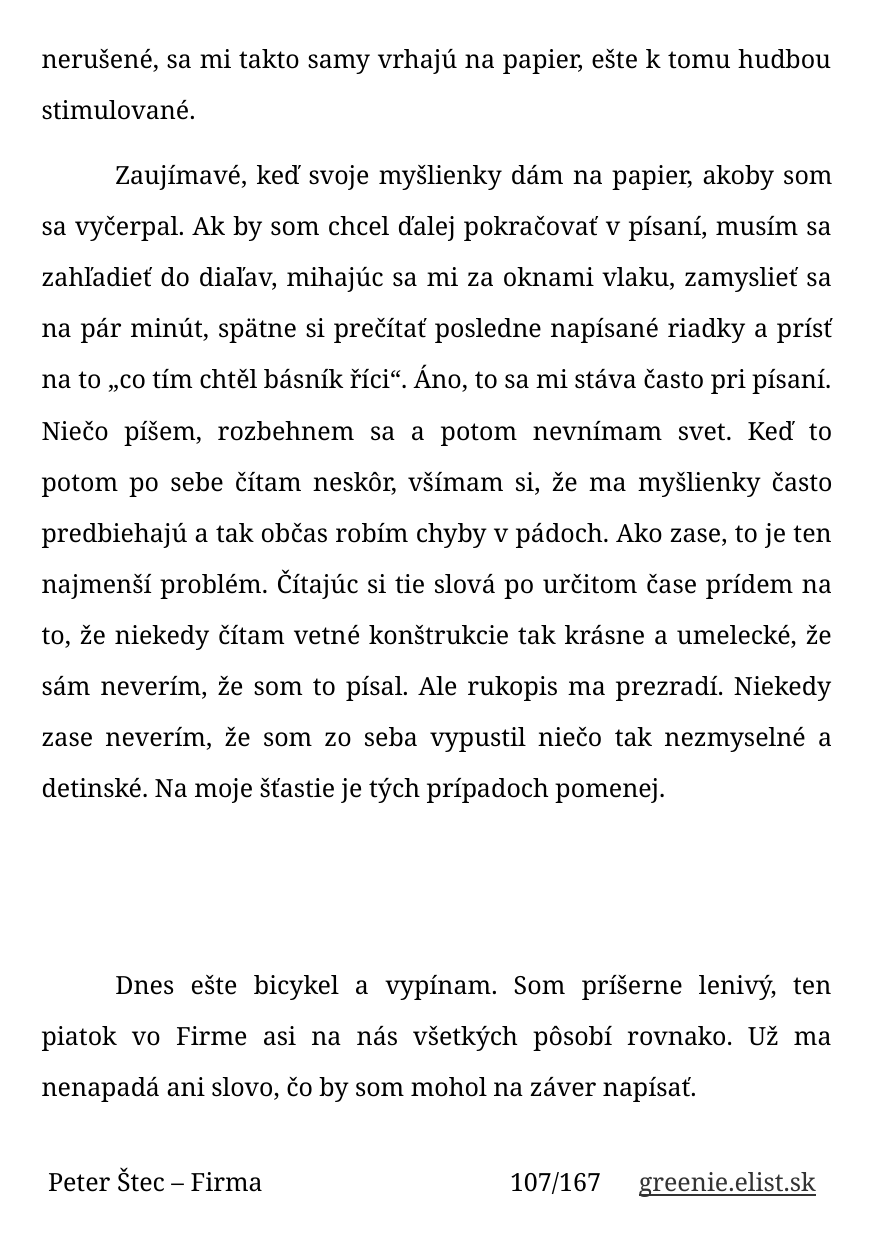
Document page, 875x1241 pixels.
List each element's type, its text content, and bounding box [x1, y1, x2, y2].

text Dnes ešte bicykel a vypínam. Som príšerne lenivý, ten piatok vo Firme asi na nás všetkých pôsobí rovnako. Už ma nenapadá ani slovo, čo by som mohol na záver napísať. [41, 967, 833, 1103]
text nerušené, sa mi takto samy vrhajú na papier, ešte k tomu hudbou stimulované. [41, 41, 833, 126]
text Zaujímavé, keď svoje myšlienky dám na papier, akoby som sa vyčerpal. Ak by som chcel ďalej pokračovať v písaní, musím sa zahľadieť do diaľav, mihajúc sa mi za oknami vlaku, zamyslieť sa na pár minút, spätne si prečítať posledne napísané riadky a prísť na to „co tím chtěl básník říci“. Áno, to sa mi stáva často pri písaní. Niečo píšem, rozbehnem sa a potom nevnímam svet. Keď to potom po sebe čítam neskôr, všímam si, že ma myšlienky často predbiehajú a tak občas robím chyby v pádoch. Ako zase, to je ten najmenší problém. Čítajúc si tie slová po určitom čase prídem na to, že niekedy čítam vetné konštrukcie tak krásne a umelecké, že sám neverím, že som to písal. Ale rukopis ma prezradí. Niekedy zase neverím, že som zo seba vypustil niečo tak nezmyselné a detinské. Na moje šťastie je tých prípadoch pomenej. [41, 158, 833, 804]
